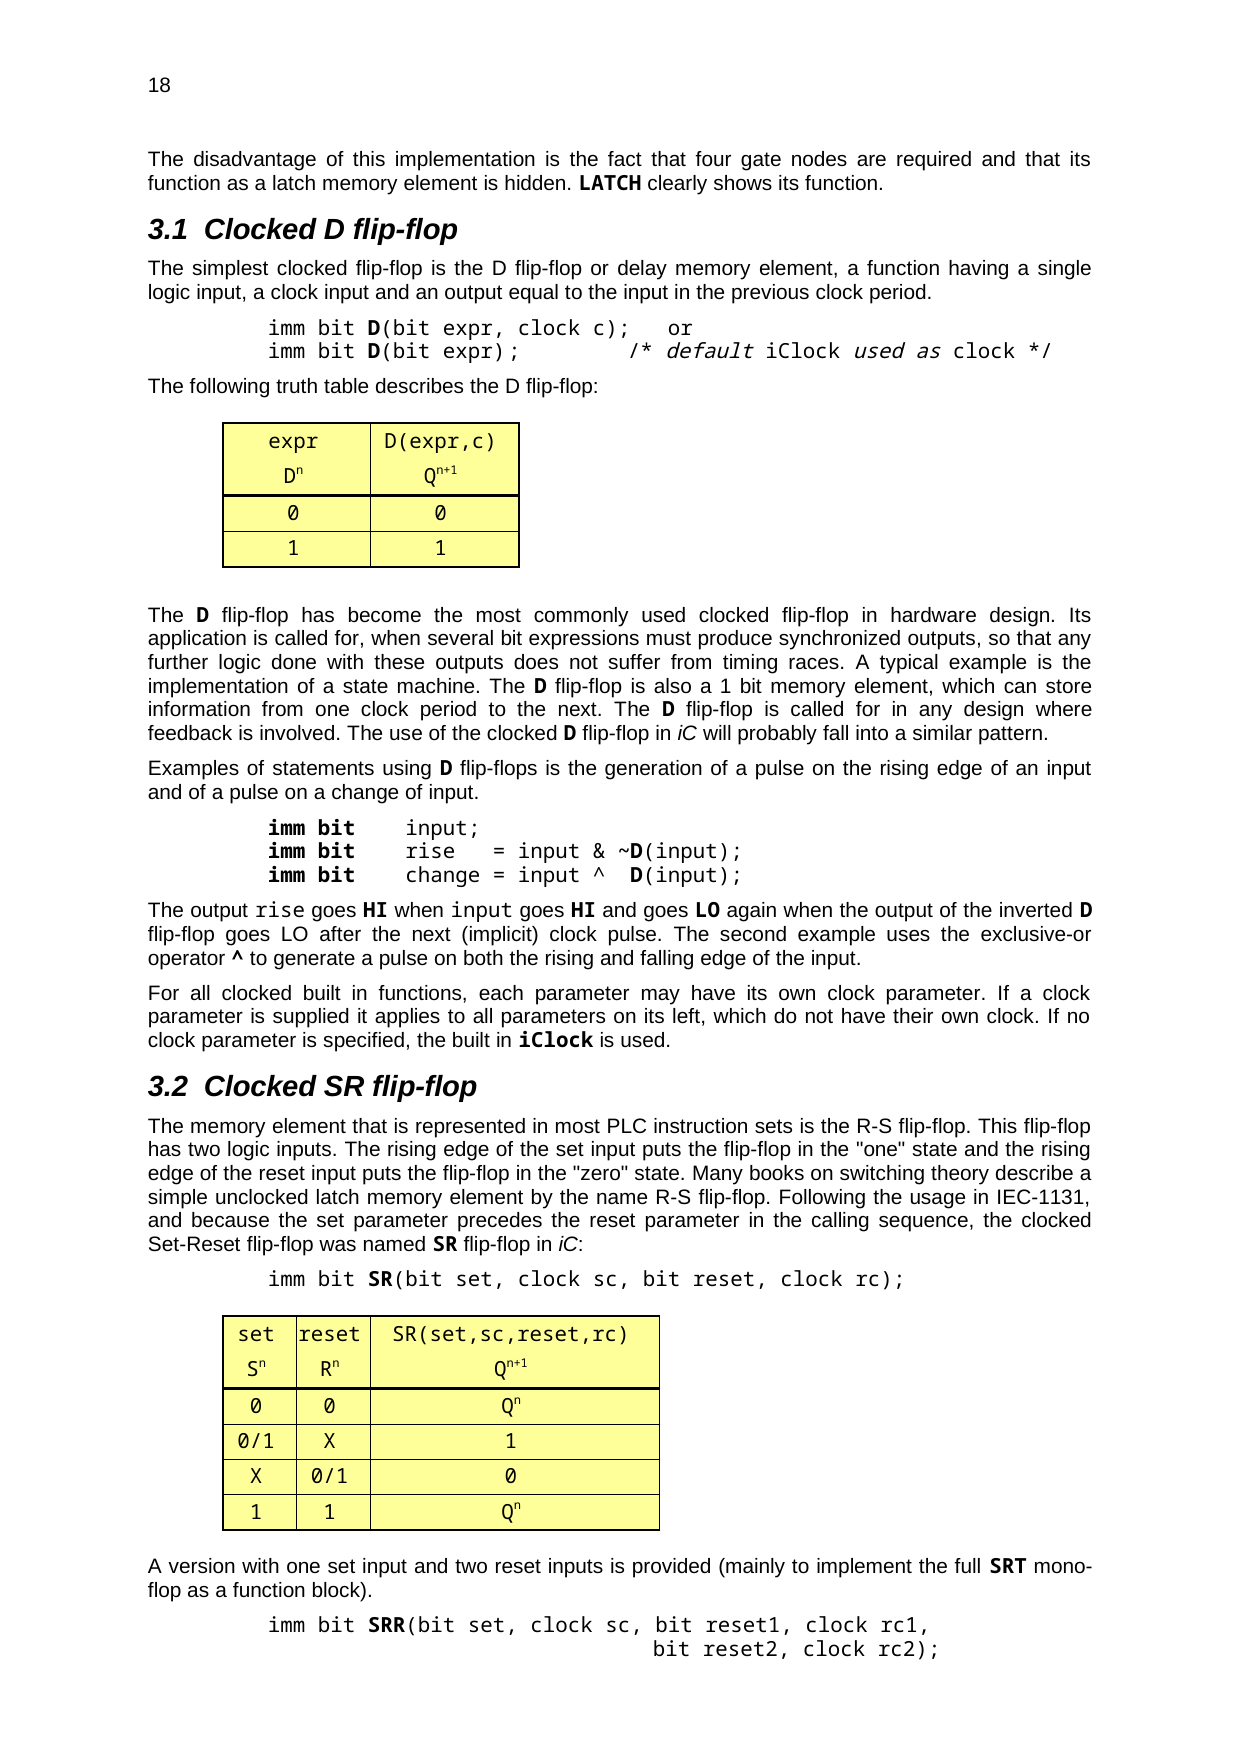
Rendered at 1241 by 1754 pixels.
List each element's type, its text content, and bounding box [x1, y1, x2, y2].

table_cell 1 [297, 1495, 370, 1529]
table_cell X [224, 1460, 296, 1494]
table_cell 1 [224, 532, 370, 566]
text The D flip-flop has become the most commonly used clocked flip-flop in hardware design. Its application is called for, when several bit expressions must produce synchronized outputs, so that any further logic done with these outputs does not suffer from timing races. A typical example is the implementation of a state machine. The D flip-flop is also a 1 bit memory element, which can store information from one clock period to the next. The D flip-flop is called for in any design where feedback is involved. The use of the clocked D flip-flop in iC will probably fall into a similar pattern. [148, 603, 1092, 745]
table_cell Dn [224, 459, 370, 494]
text The memory element that is represented in most PLC instruction sets is the R-S flip-flop. This flip-flop has two logic inputs. The rising edge of the set input puts the flip-flop in the "one" state and the rising edge of the reset input puts the flip-flop in the "zero" state. Many books on switching theory describe a simple unclocked latch memory element by the name R-S flip-flop. Following the usage in IEC-1131, and because the set parameter precedes the reset parameter in the calling sequence, the clocked Set-Reset flip-flop was named SR flip-flop in iC: [148, 1114, 1092, 1256]
table_header SR(set,sc,reset,rc) [371, 1317, 659, 1352]
text The disadvantage of this implementation is the fact that four gate nodes are required and that its function as a latch memory element is hidden. LATCH clearly shows its function. [148, 148, 1092, 195]
text For all clocked built in functions, each parameter may have its own clock parameter. If a clock parameter is supplied it applies to all parameters on its left, which do not have their own clock. If no clock parameter is specified, the built in iClock is used. [148, 981, 1092, 1052]
table_header expr [224, 424, 370, 459]
table_cell 0 [224, 1390, 296, 1424]
table_cell 1 [371, 532, 518, 566]
table_header D(expr,c) [371, 424, 518, 459]
subtitle Clocked SR flip-flop [148, 1070, 1092, 1103]
table_header reset [297, 1317, 370, 1352]
table_cell Qn+1 [371, 459, 518, 494]
table_cell Qn [371, 1495, 659, 1529]
table_cell 0/1 [224, 1425, 296, 1459]
text imm bit SR(bit set, clock sc, bit reset, clock rc); [268, 1268, 1092, 1292]
table_cell Qn+1 [371, 1352, 659, 1387]
table_cell 1 [224, 1495, 296, 1529]
table_cell X [297, 1425, 370, 1459]
table_cell 0 [224, 497, 370, 531]
text Examples of statements using D flip-flops is the generation of a pulse on the rising edge of an input and of a pulse on a change of input. [148, 757, 1092, 804]
table_cell Qn [371, 1390, 659, 1424]
table_cell Rn [297, 1352, 370, 1387]
text imm bit input; imm bit rise = input & ~D(input); imm bit change = input ^ D(input); [268, 816, 1092, 887]
subtitle Clocked D flip-flop [148, 213, 1092, 245]
text The simplest clocked flip-flop is the D flip-flop or delay memory element, a function having a single logic input, a clock input and an output equal to the input in the previous clock period. [148, 257, 1092, 304]
text The output rise goes HI when input goes HI and goes LO again when the output of the inverted D flip-flop goes LO after the next (implicit) clock pulse. The second example uses the exclusive-or operator ^ to generate a pulse on both the rising and falling edge of the input. [148, 899, 1092, 970]
table_cell 0 [297, 1390, 370, 1424]
table_header set [224, 1317, 296, 1352]
table_cell 0 [371, 1460, 659, 1494]
table_cell 0 [371, 497, 518, 531]
text imm bit D(bit expr, clock c); or imm bit D(bit expr) ; /* default iClock used as clock */ [268, 316, 1092, 363]
text imm bit SRR(bit set, clock sc, bit reset1, clock rc1, bit reset2, clock rc2); [268, 1614, 1092, 1661]
table_cell 1 [371, 1425, 659, 1459]
table_cell Sn [224, 1352, 296, 1387]
text A version with one set input and two reset inputs is provided (mainly to implement the full SRT mono-flop as a function block). [148, 1531, 1092, 1602]
table_cell 0/1 [297, 1460, 370, 1494]
text The following truth table describes the D flip-flop: [148, 375, 1092, 399]
